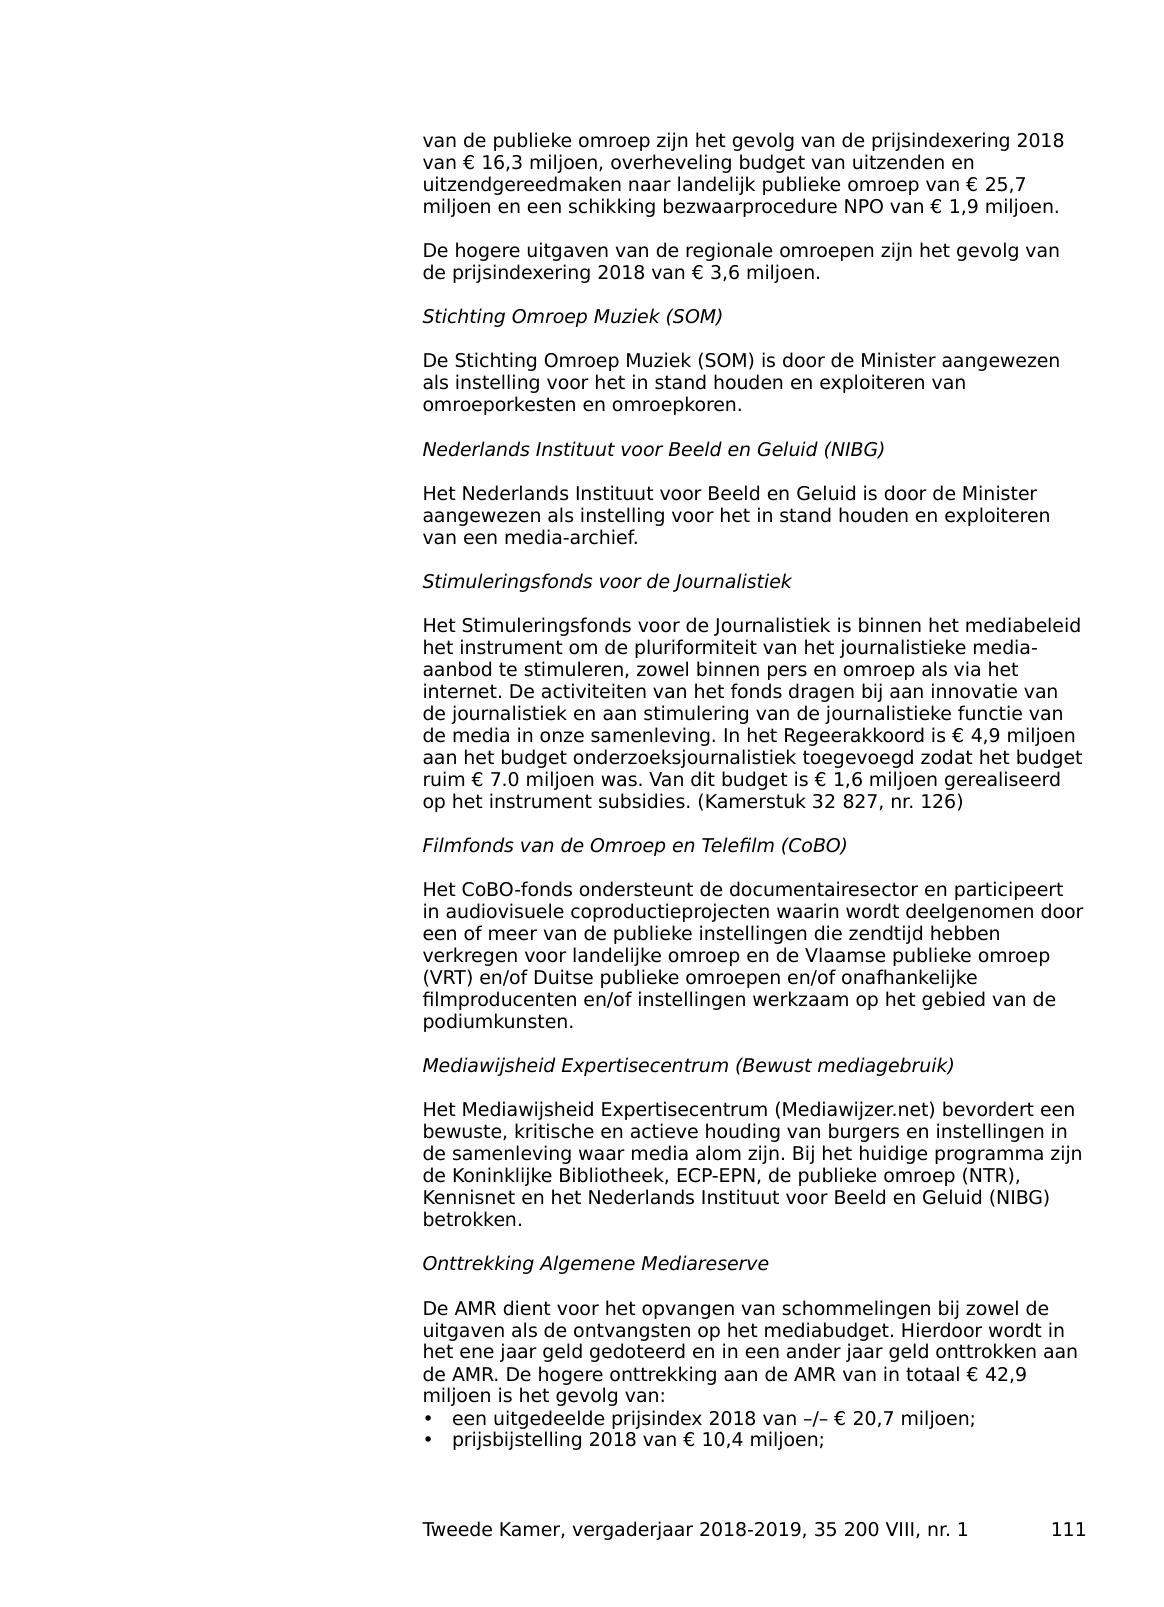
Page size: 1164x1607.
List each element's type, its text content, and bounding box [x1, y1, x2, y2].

text Het Nederlands Instituut voor Beeld en Geluid is door de Minister aangewezen als instelling voor het in stand houden en exploiteren van een media-archief. [422, 483, 1087, 548]
subtitle Mediawijsheid Expertisecentrum (Bewust mediagebruik) [422, 1055, 1087, 1077]
text van de publieke omroep zijn het gevolg van de prijsindexering 2018 van € 16,3 miljoen, overheveling budget van uitzenden en uitzendgereedmaken naar landelijk publieke omroep van € 25,7 miljoen en een schikking bezwaarprocedure NPO van € 1,9 miljoen. [422, 130, 1087, 218]
text De Stichting Omroep Muziek (SOM) is door de Minister aangewezen als instelling voor het in stand houden en exploiteren van omroeporkesten en omroepkoren. [422, 350, 1087, 416]
subtitle Stimuleringsfonds voor de Journalistiek [422, 571, 1087, 593]
text Het CoBO-fonds ondersteunt de documentairesector en participeert in audiovisuele coproductieprojecten waarin wordt deelgenomen door een of meer van de publieke instellingen die zendtijd hebben verkregen voor landelijke omroep en de Vlaamse publieke omroep (VRT) en/of Duitse publieke omroepen en/of onafhankelijke filmproducenten en/of instellingen werkzaam op het gebied van de podiumkunsten. [422, 879, 1087, 1033]
subtitle Nederlands Instituut voor Beeld en Geluid (NIBG) [422, 438, 1087, 460]
text De hogere uitgaven van de regionale omroepen zijn het gevolg van de prijsindexering 2018 van € 3,6 miljoen. [422, 240, 1087, 284]
text • prijsbijstelling 2018 van € 10,4 miljoen; [422, 1429, 1087, 1451]
subtitle Stichting Omroep Muziek (SOM) [422, 306, 1087, 328]
text De AMR dient voor het opvangen van schommelingen bij zowel de uitgaven als de ontvangsten op het mediabudget. Hierdoor wordt in het ene jaar geld gedoteerd en in een ander jaar geld onttrokken aan de AMR. De hogere onttrekking aan de AMR van in totaal € 42,9 miljoen is het gevolg van: [422, 1297, 1087, 1407]
subtitle Onttrekking Algemene Mediareserve [422, 1253, 1087, 1275]
text • een uitgedeelde prijsindex 2018 van –/– € 20,7 miljoen; [422, 1407, 1087, 1429]
text Het Stimuleringsfonds voor de Journalistiek is binnen het mediabeleid het instrument om de pluriformiteit van het journalistieke media-aanbod te stimuleren, zowel binnen pers en omroep als via het internet. De activiteiten van het fonds dragen bij aan innovatie van de journalistiek en aan stimulering van de journalistieke functie van de media in onze samenleving. In het Regeerakkoord is € 4,9 miljoen aan het budget onderzoeksjournalistiek toegevoegd zodat het budget ruim € 7.0 miljoen was. Van dit budget is € 1,6 miljoen gerealiseerd op het instrument subsidies. (Kamerstuk 32 827, nr. 126) [422, 615, 1087, 813]
subtitle Filmfonds van de Omroep en Telefilm (CoBO) [422, 835, 1087, 857]
text Het Mediawijsheid Expertisecentrum (Mediawijzer.net) bevordert een bewuste, kritische en actieve houding van burgers en instellingen in de samenleving waar media alom zijn. Bij het huidige programma zijn de Koninklijke Bibliotheek, ECP-EPN, de publieke omroep (NTR), Kennisnet en het Nederlands Instituut voor Beeld en Geluid (NIBG) betrokken. [422, 1099, 1087, 1231]
